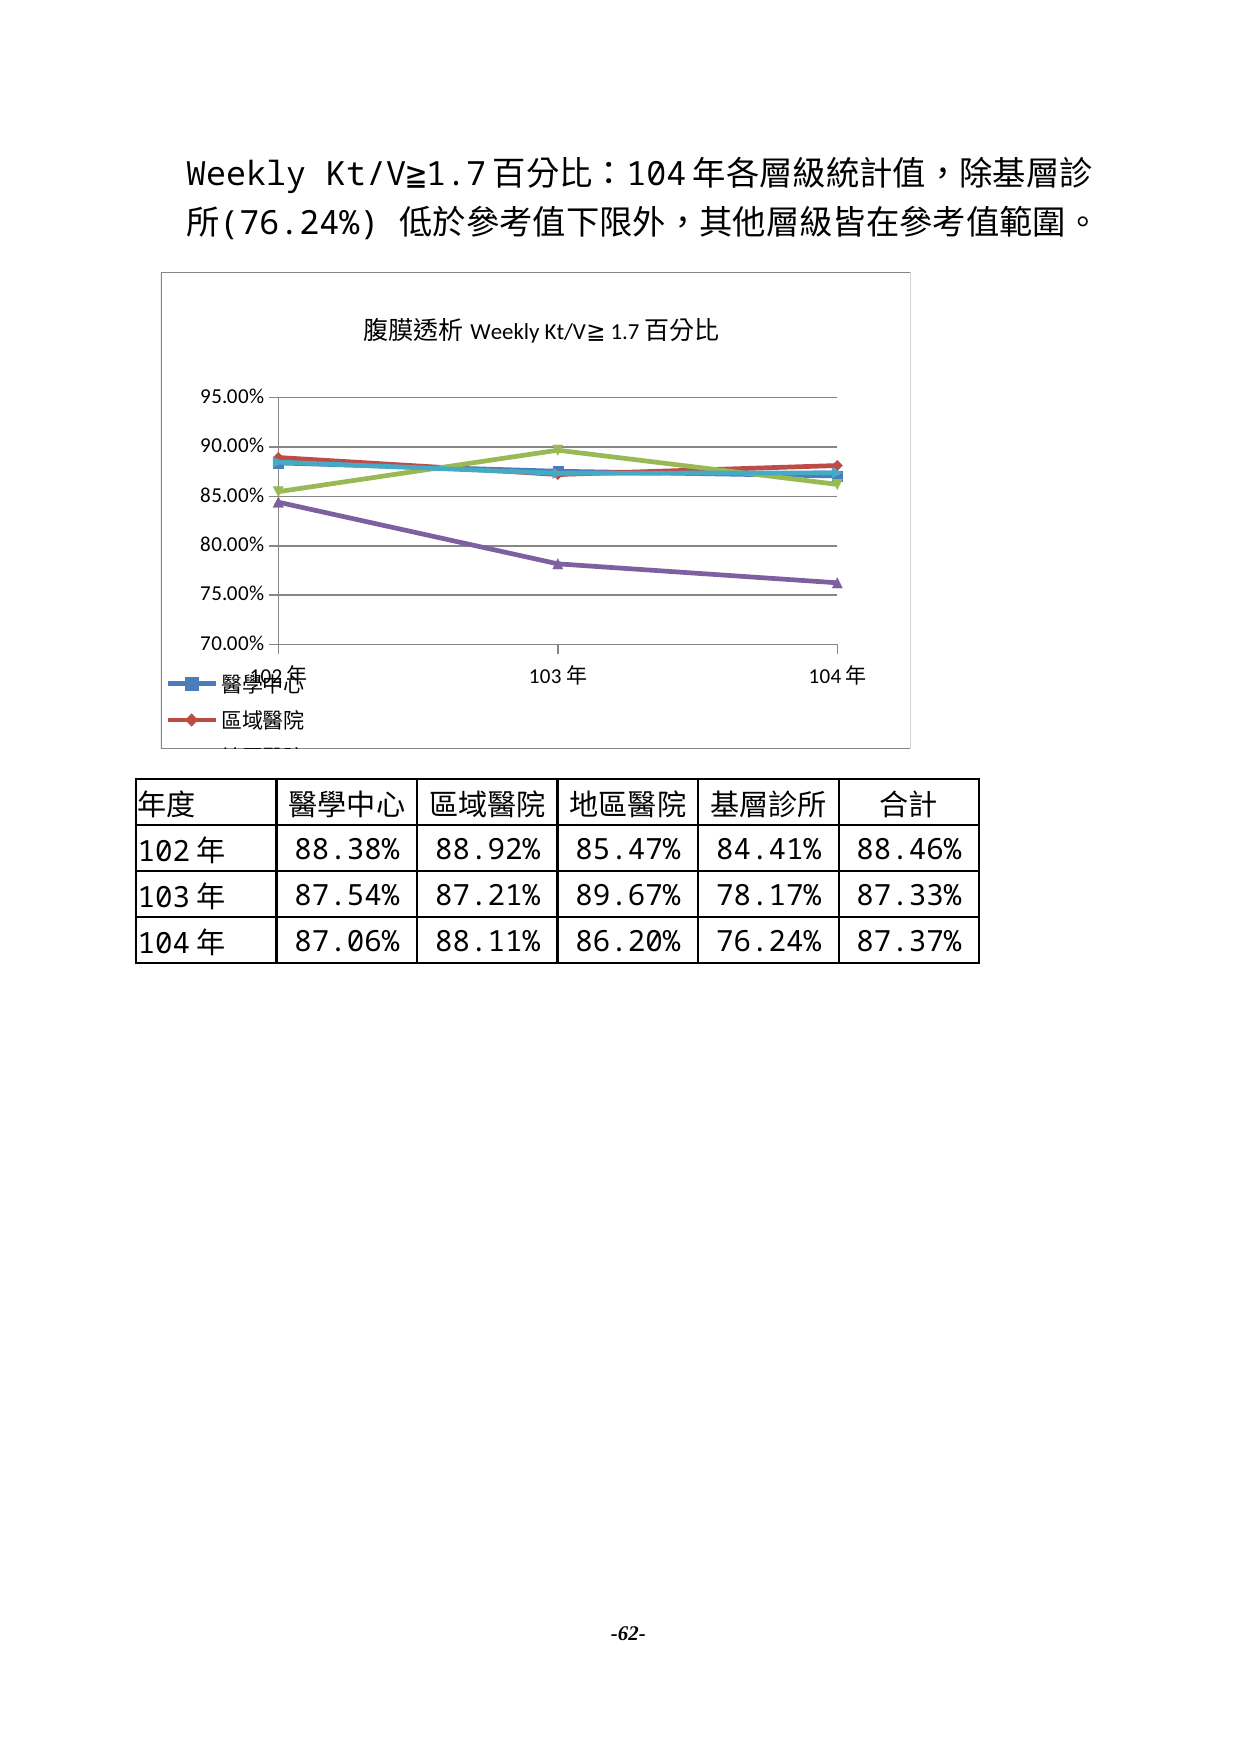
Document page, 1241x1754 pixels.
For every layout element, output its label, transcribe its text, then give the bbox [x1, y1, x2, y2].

text Weekly Kt/V≧1.7百分比：104年各層級統計值，除基層診所(76.24%) 低於參考值下限外，其他層級皆在參考值範圍。 [186, 147, 1122, 244]
table_cell 88.92% [418, 826, 556, 869]
table_cell 87.21% [418, 872, 556, 916]
table_cell 87.37% [840, 918, 978, 962]
table_cell 88.38% [278, 826, 416, 869]
table_header 基層診所 [699, 780, 838, 823]
table_cell 86.20% [559, 918, 697, 962]
table_cell 103年 [137, 872, 275, 916]
table_header 區域醫院 [418, 780, 556, 823]
table_cell 84.41% [699, 826, 838, 869]
table_cell 76.24% [699, 918, 838, 962]
table_cell 88.46% [840, 826, 978, 869]
table_cell 85.47% [559, 826, 697, 869]
table_cell 102年 [137, 826, 275, 869]
table_cell 104年 [137, 918, 275, 962]
table_cell 78.17% [699, 872, 838, 916]
table_cell 89.67% [559, 872, 697, 916]
table_header 年度 [137, 780, 275, 823]
table_header 醫學中心 [278, 780, 416, 823]
table_cell 87.54% [278, 872, 416, 916]
table_cell 87.06% [278, 918, 416, 962]
table_cell 87.33% [840, 872, 978, 916]
table_cell 88.11% [418, 918, 556, 962]
table_header 地區醫院 [559, 780, 697, 823]
table_header 合計 [840, 780, 978, 823]
